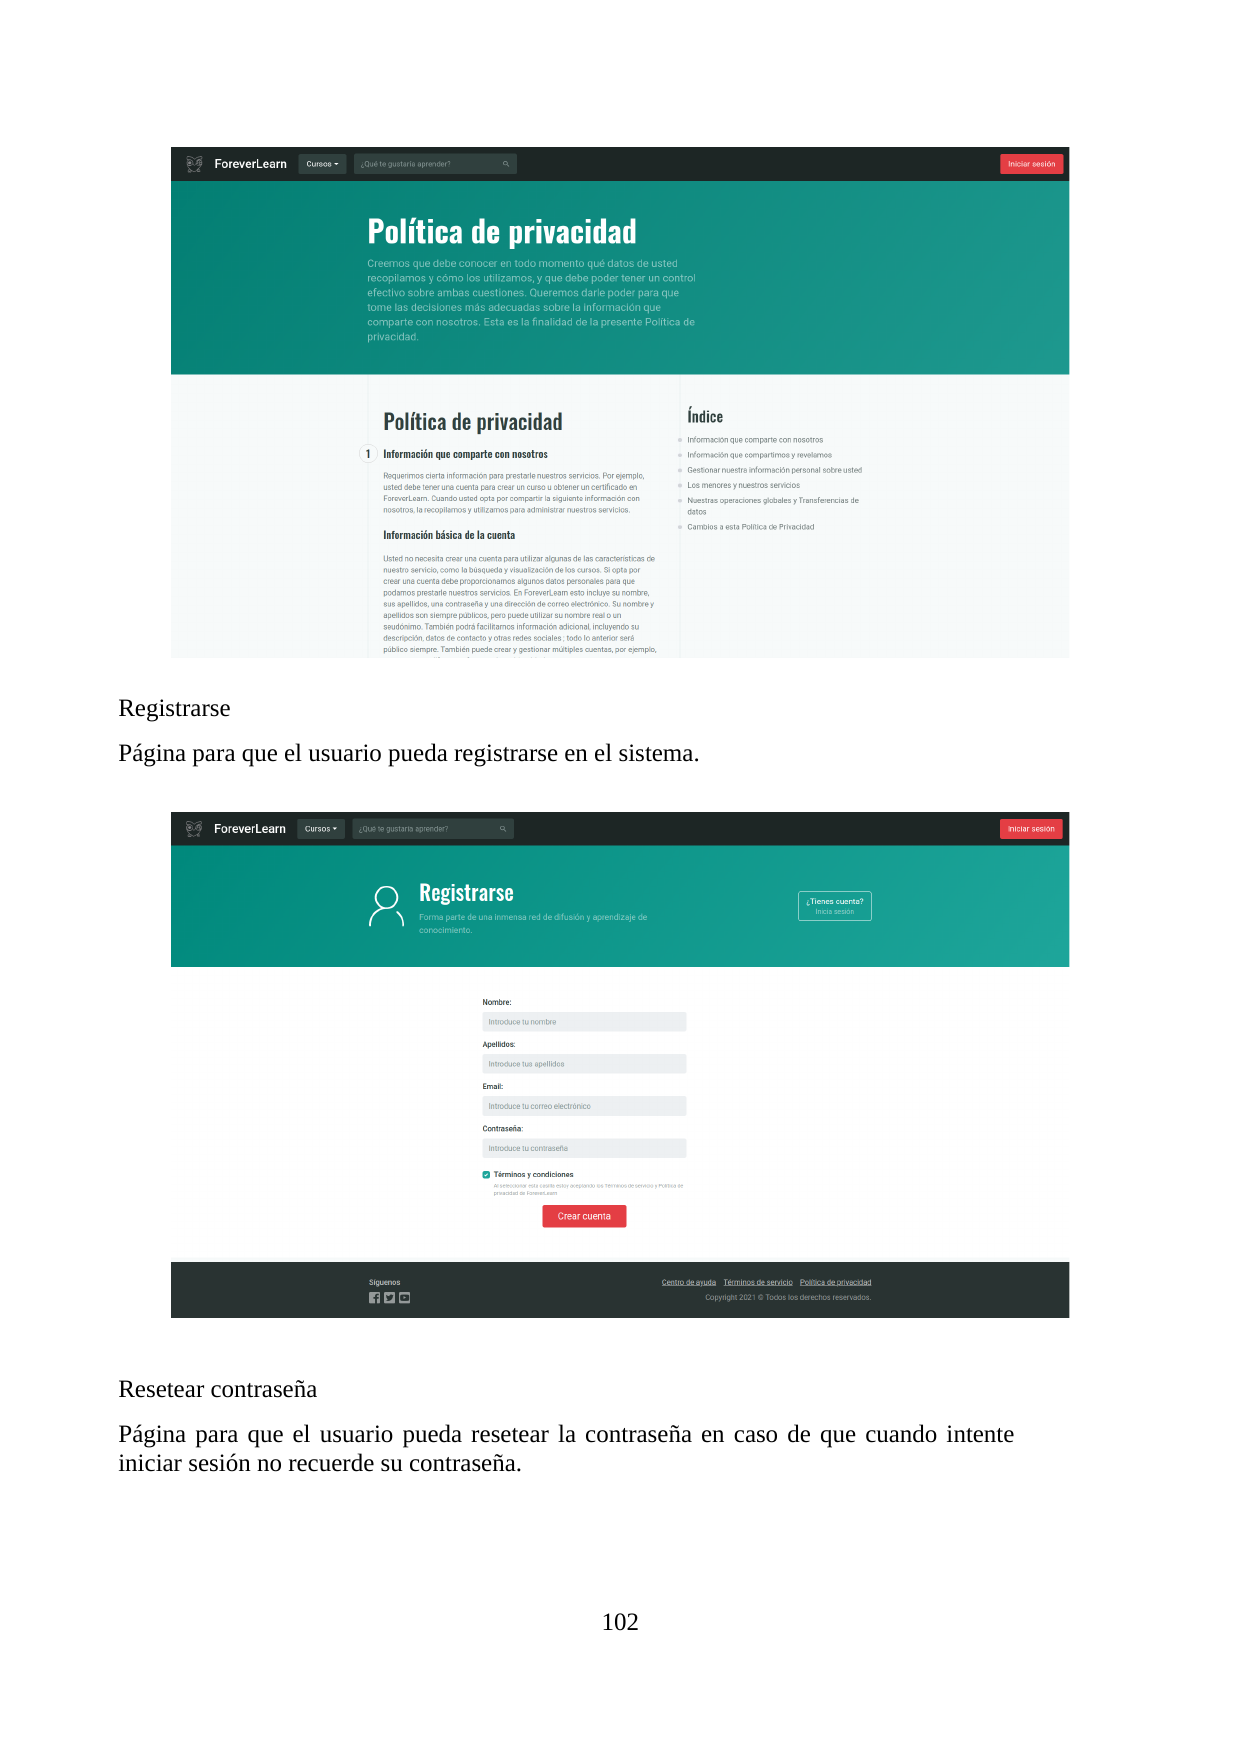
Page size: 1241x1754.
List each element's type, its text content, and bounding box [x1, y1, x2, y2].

picture [171, 812, 1070, 1318]
text Resetear contraseña [118, 1374, 1017, 1403]
text Registrarse [118, 693, 1017, 721]
picture [171, 147, 1070, 658]
text Página para que el usuario pueda resetear la contraseña en caso de que cuando intente iniciar sesión no recuerde su contraseña. [118, 1419, 1017, 1477]
text Página para que el usuario pueda registrarse en el sistema. [118, 738, 1017, 767]
